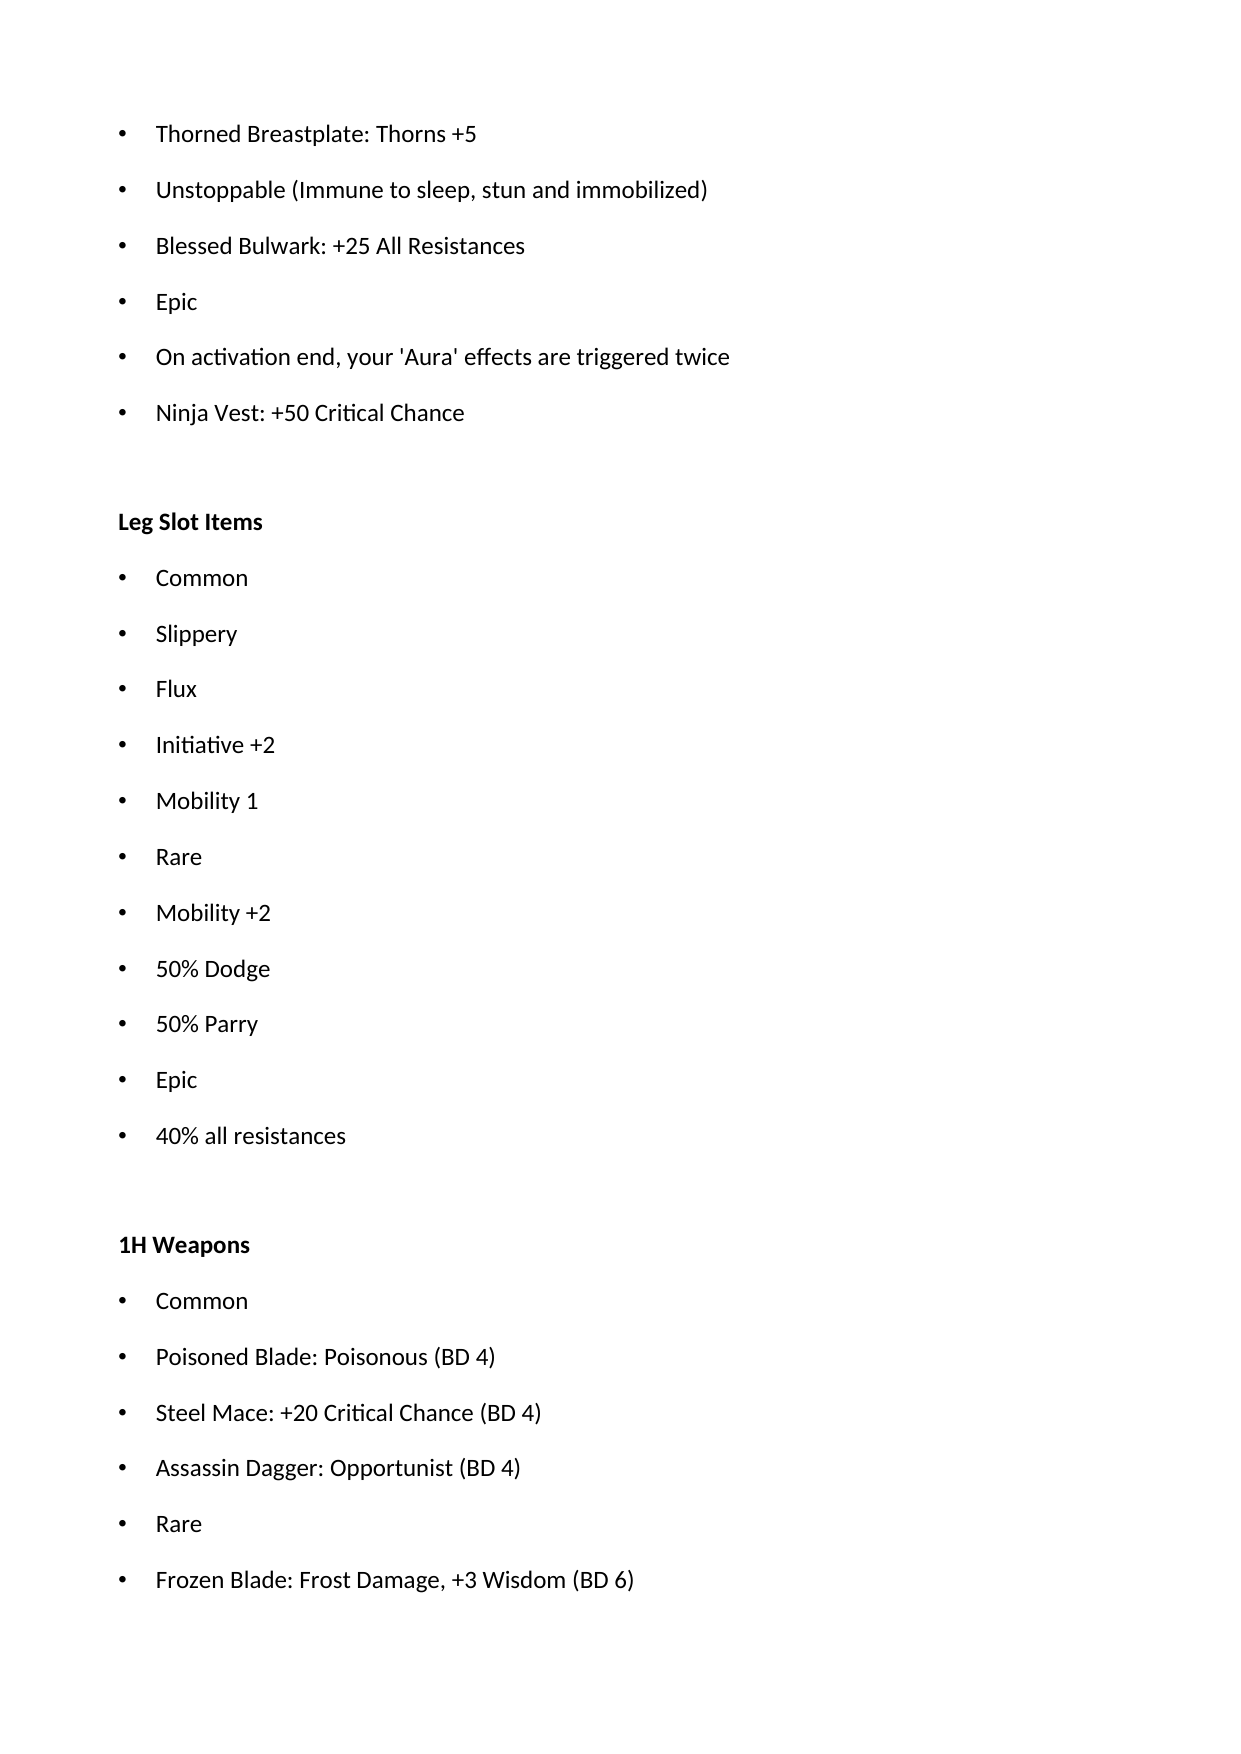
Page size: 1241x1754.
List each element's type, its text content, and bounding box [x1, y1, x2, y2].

list Epic [81, 1064, 1122, 1095]
list Steel Mace: +20 Critical Chance (BD 4) [81, 1397, 1122, 1427]
list 40% all resistances [81, 1120, 1122, 1151]
list Rare [81, 1508, 1122, 1539]
list Ninja Vest: +50 Critical Chance [81, 397, 1122, 428]
list 50% Parry [81, 1009, 1122, 1039]
list 50% Dodge [81, 953, 1122, 983]
list Frozen Blade: Frost Damage, +3 Wisdom (BD 6) [81, 1564, 1122, 1595]
list Mobility +2 [81, 897, 1122, 927]
list On activation end, your 'Aura' effects are triggered twice [81, 341, 1122, 372]
list Thorned Breastplate: Thorns +5 [81, 118, 1122, 149]
list Slippery [81, 618, 1122, 648]
list Common [81, 1285, 1122, 1316]
list Initiative +2 [81, 729, 1122, 760]
list Mobility 1 [81, 785, 1122, 816]
list Poisoned Blade: Poisonous (BD 4) [81, 1341, 1122, 1371]
text Leg Slot Items [118, 506, 1122, 537]
list Unstoppable (Immune to sleep, stun and immobilized) [81, 174, 1122, 204]
list Assassin Dagger: Opportunist (BD 4) [81, 1452, 1122, 1483]
list Rare [81, 841, 1122, 872]
text 1H Weapons [118, 1229, 1122, 1260]
list Epic [81, 286, 1122, 316]
list Flux [81, 674, 1122, 704]
list Common [81, 562, 1122, 592]
list Blessed Bulwark: +25 All Resistances [81, 230, 1122, 260]
